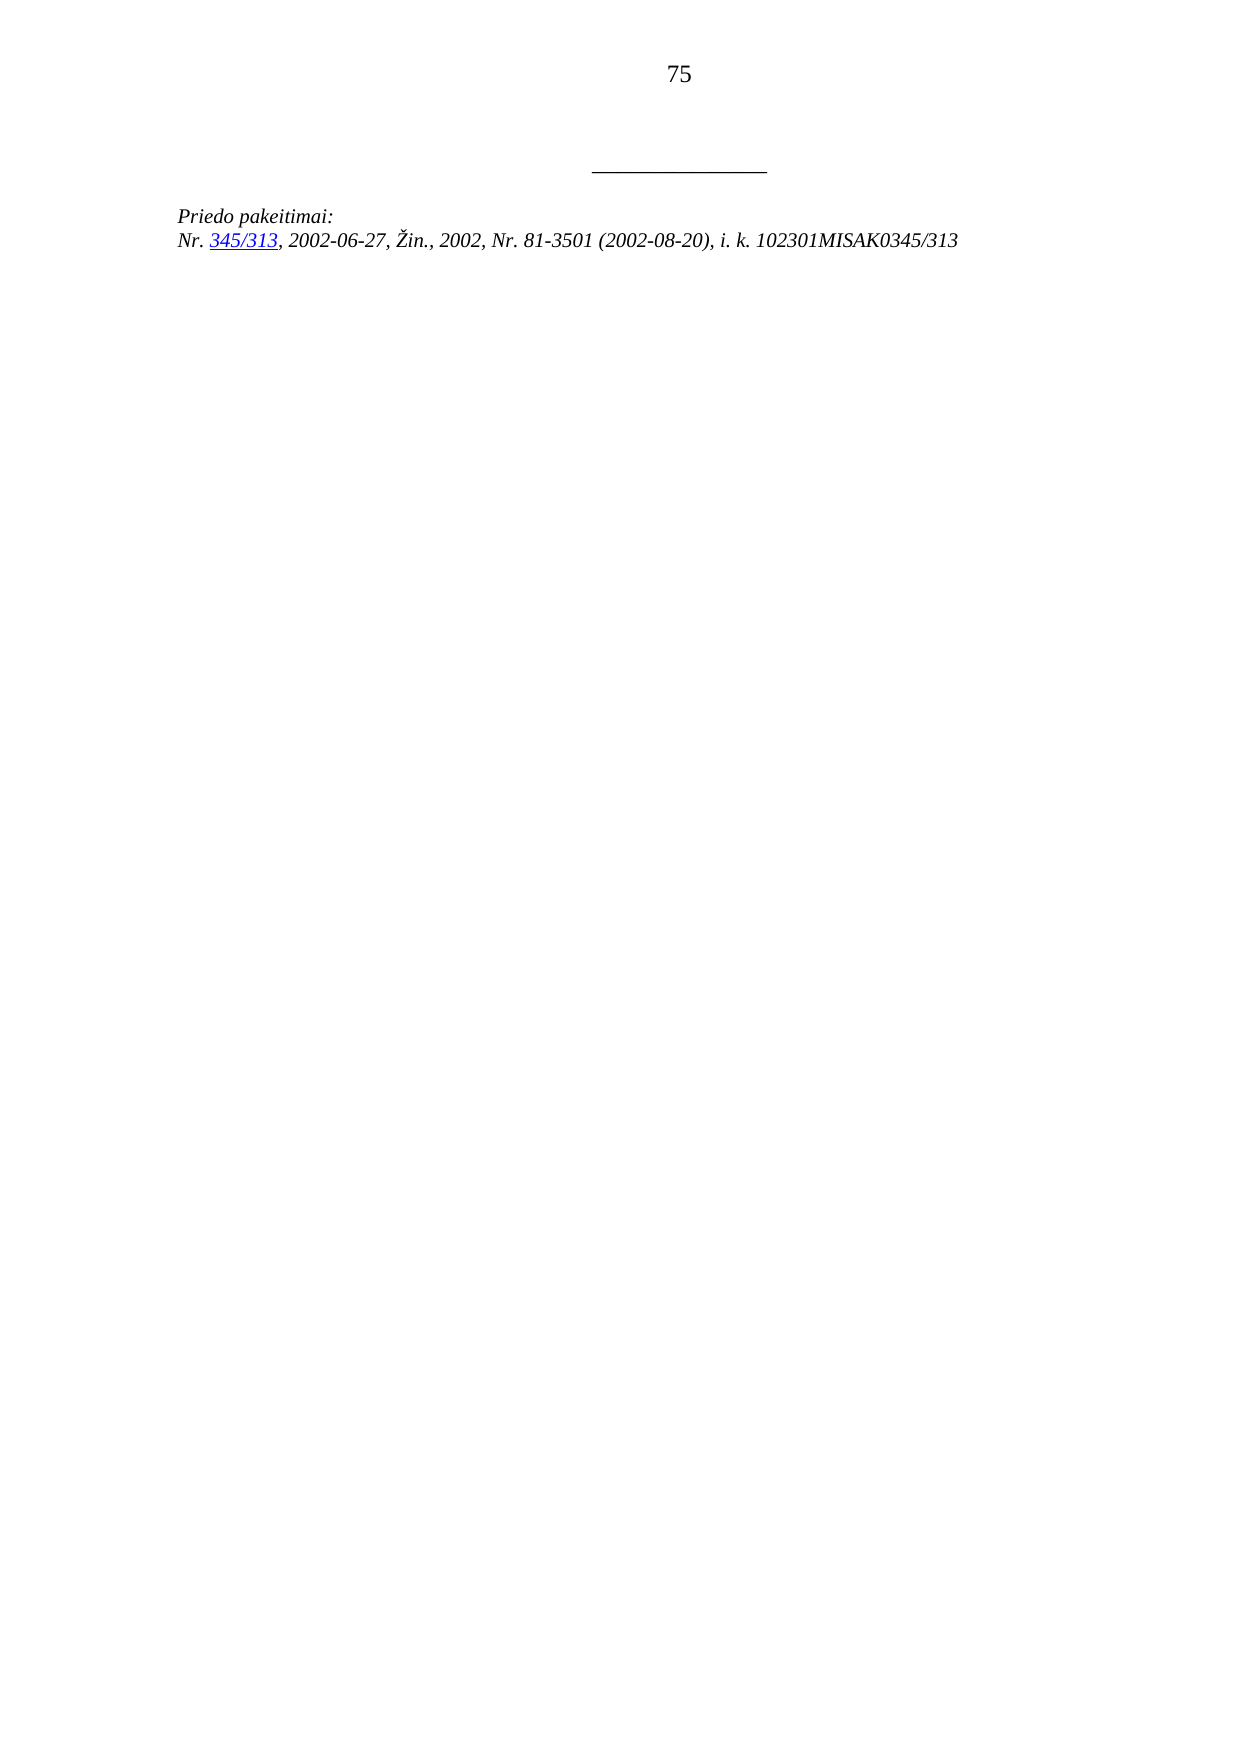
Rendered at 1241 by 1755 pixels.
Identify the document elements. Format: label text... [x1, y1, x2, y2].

text Nr. 345/313, 2002-06-27, Žin., 2002, Nr. 81-3501 (2002-08-20), i. k. 102301MISAK0345/313 [177, 228, 1181, 252]
text ______________ [177, 147, 1181, 176]
text Priedo pakeitimai: [177, 204, 1181, 228]
